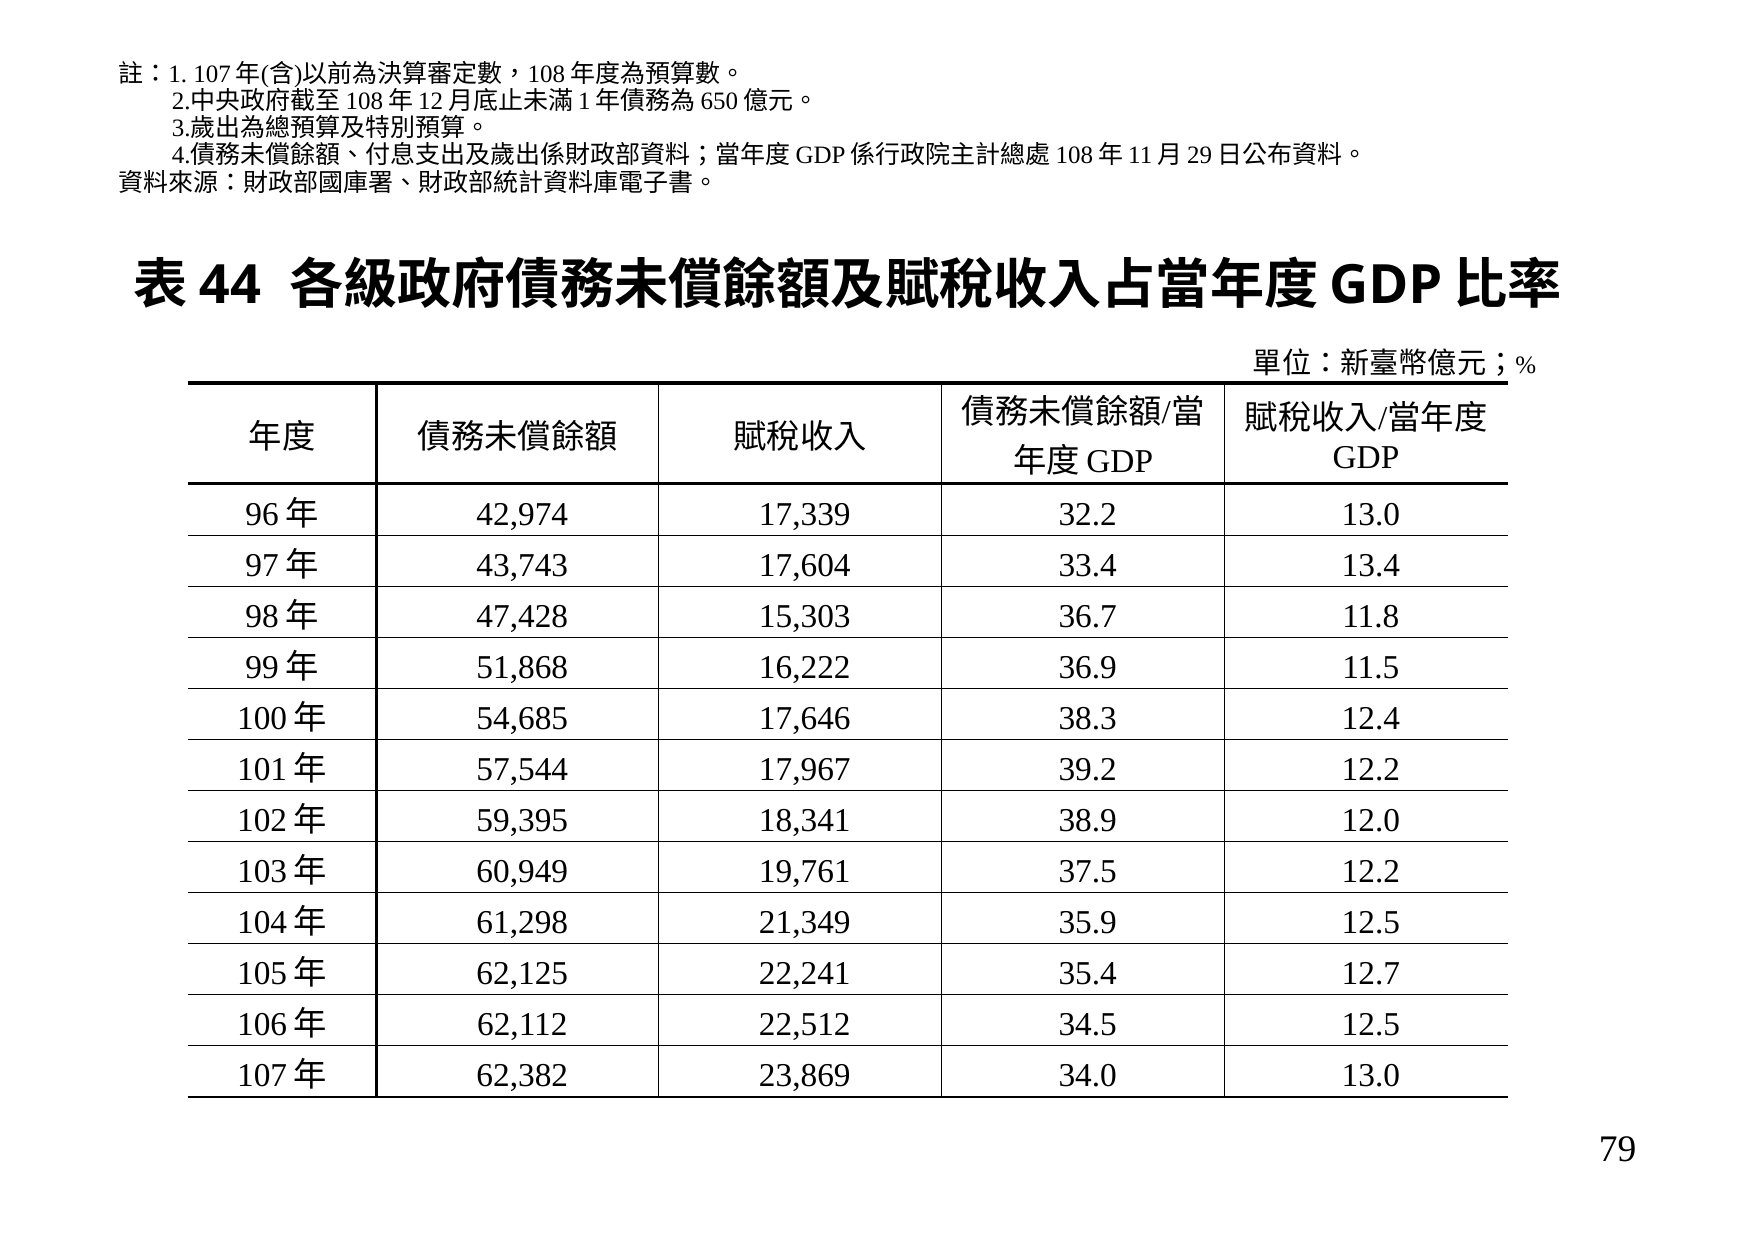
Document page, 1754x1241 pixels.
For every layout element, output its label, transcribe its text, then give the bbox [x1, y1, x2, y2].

table_cell 11.8 [1225, 587, 1507, 637]
table_cell 18,341 [659, 791, 941, 841]
subtitle 表44 各級政府債務未償餘額及賦稅收入占當年度GDP比率 [59, 223, 1636, 336]
table_cell 23,869 [659, 1046, 941, 1096]
table_cell 11.5 [1225, 638, 1507, 688]
text 單位：新臺幣億元；% [74, 347, 1536, 381]
table_cell 99年 [188, 638, 375, 688]
table_cell 42,974 [378, 485, 658, 535]
table_cell 107年 [188, 1046, 375, 1096]
table_header 賦稅收入/當年度GDP [1225, 385, 1507, 482]
table_cell 59,395 [378, 791, 658, 841]
table_cell 38.9 [942, 791, 1224, 841]
table_header 年度 [188, 385, 375, 482]
text 2.中央政府截至108年12月底止未滿1年債務為650億元。 [59, 88, 1609, 115]
table_cell 15,303 [659, 587, 941, 637]
text 資料來源：財政部國庫署、財政部統計資料庫電子書。 [118, 169, 1595, 196]
table_cell 12.2 [1225, 842, 1507, 892]
table_cell 33.4 [942, 536, 1224, 586]
table_cell 36.9 [942, 638, 1224, 688]
table_cell 34.0 [942, 1046, 1224, 1096]
table_cell 12.5 [1225, 893, 1507, 943]
table_cell 100年 [188, 689, 375, 739]
text 4.債務未償餘額、付息支出及歲出係財政部資料；當年度GDP係行政院主計總處108年11月29日公布資料。 [59, 142, 1609, 169]
table_cell 39.2 [942, 740, 1224, 790]
table_cell 102年 [188, 791, 375, 841]
table_cell 62,382 [378, 1046, 658, 1096]
table_header 賦稅收入 [659, 385, 941, 482]
table_cell 17,646 [659, 689, 941, 739]
table_cell 36.7 [942, 587, 1224, 637]
table_cell 105年 [188, 944, 375, 994]
table_cell 12.2 [1225, 740, 1507, 790]
table_cell 103年 [188, 842, 375, 892]
table_header 債務未償餘額 [378, 385, 658, 482]
table_cell 106年 [188, 995, 375, 1045]
table_header 債務未償餘額/當年度GDP [942, 385, 1224, 482]
table_cell 37.5 [942, 842, 1224, 892]
table_cell 22,512 [659, 995, 941, 1045]
table_cell 16,222 [659, 638, 941, 688]
table_cell 61,298 [378, 893, 658, 943]
table_cell 17,967 [659, 740, 941, 790]
table_cell 12.4 [1225, 689, 1507, 739]
table_cell 21,349 [659, 893, 941, 943]
table_cell 51,868 [378, 638, 658, 688]
table_cell 13.4 [1225, 536, 1507, 586]
table_cell 12.7 [1225, 944, 1507, 994]
table_cell 47,428 [378, 587, 658, 637]
table_cell 34.5 [942, 995, 1224, 1045]
table_cell 38.3 [942, 689, 1224, 739]
table_cell 60,949 [378, 842, 658, 892]
table_cell 104年 [188, 893, 375, 943]
table_cell 12.0 [1225, 791, 1507, 841]
table_cell 35.9 [942, 893, 1224, 943]
table_cell 62,125 [378, 944, 658, 994]
table_cell 62,112 [378, 995, 658, 1045]
table_cell 17,604 [659, 536, 941, 586]
table_cell 17,339 [659, 485, 941, 535]
table_cell 13.0 [1225, 485, 1507, 535]
table_cell 35.4 [942, 944, 1224, 994]
table_cell 43,743 [378, 536, 658, 586]
table_cell 98年 [188, 587, 375, 637]
table_cell 12.5 [1225, 995, 1507, 1045]
table_cell 96年 [188, 485, 375, 535]
text 註：1. 107年(含)以前為決算審定數，108年度為預算數。 [118, 61, 1595, 88]
table_cell 22,241 [659, 944, 941, 994]
table_cell 19,761 [659, 842, 941, 892]
table_cell 13.0 [1225, 1046, 1507, 1096]
table_cell 32.2 [942, 485, 1224, 535]
table_cell 54,685 [378, 689, 658, 739]
table_cell 101年 [188, 740, 375, 790]
text 3.歲出為總預算及特別預算。 [59, 115, 1609, 142]
table_cell 97年 [188, 536, 375, 586]
table_cell 57,544 [378, 740, 658, 790]
